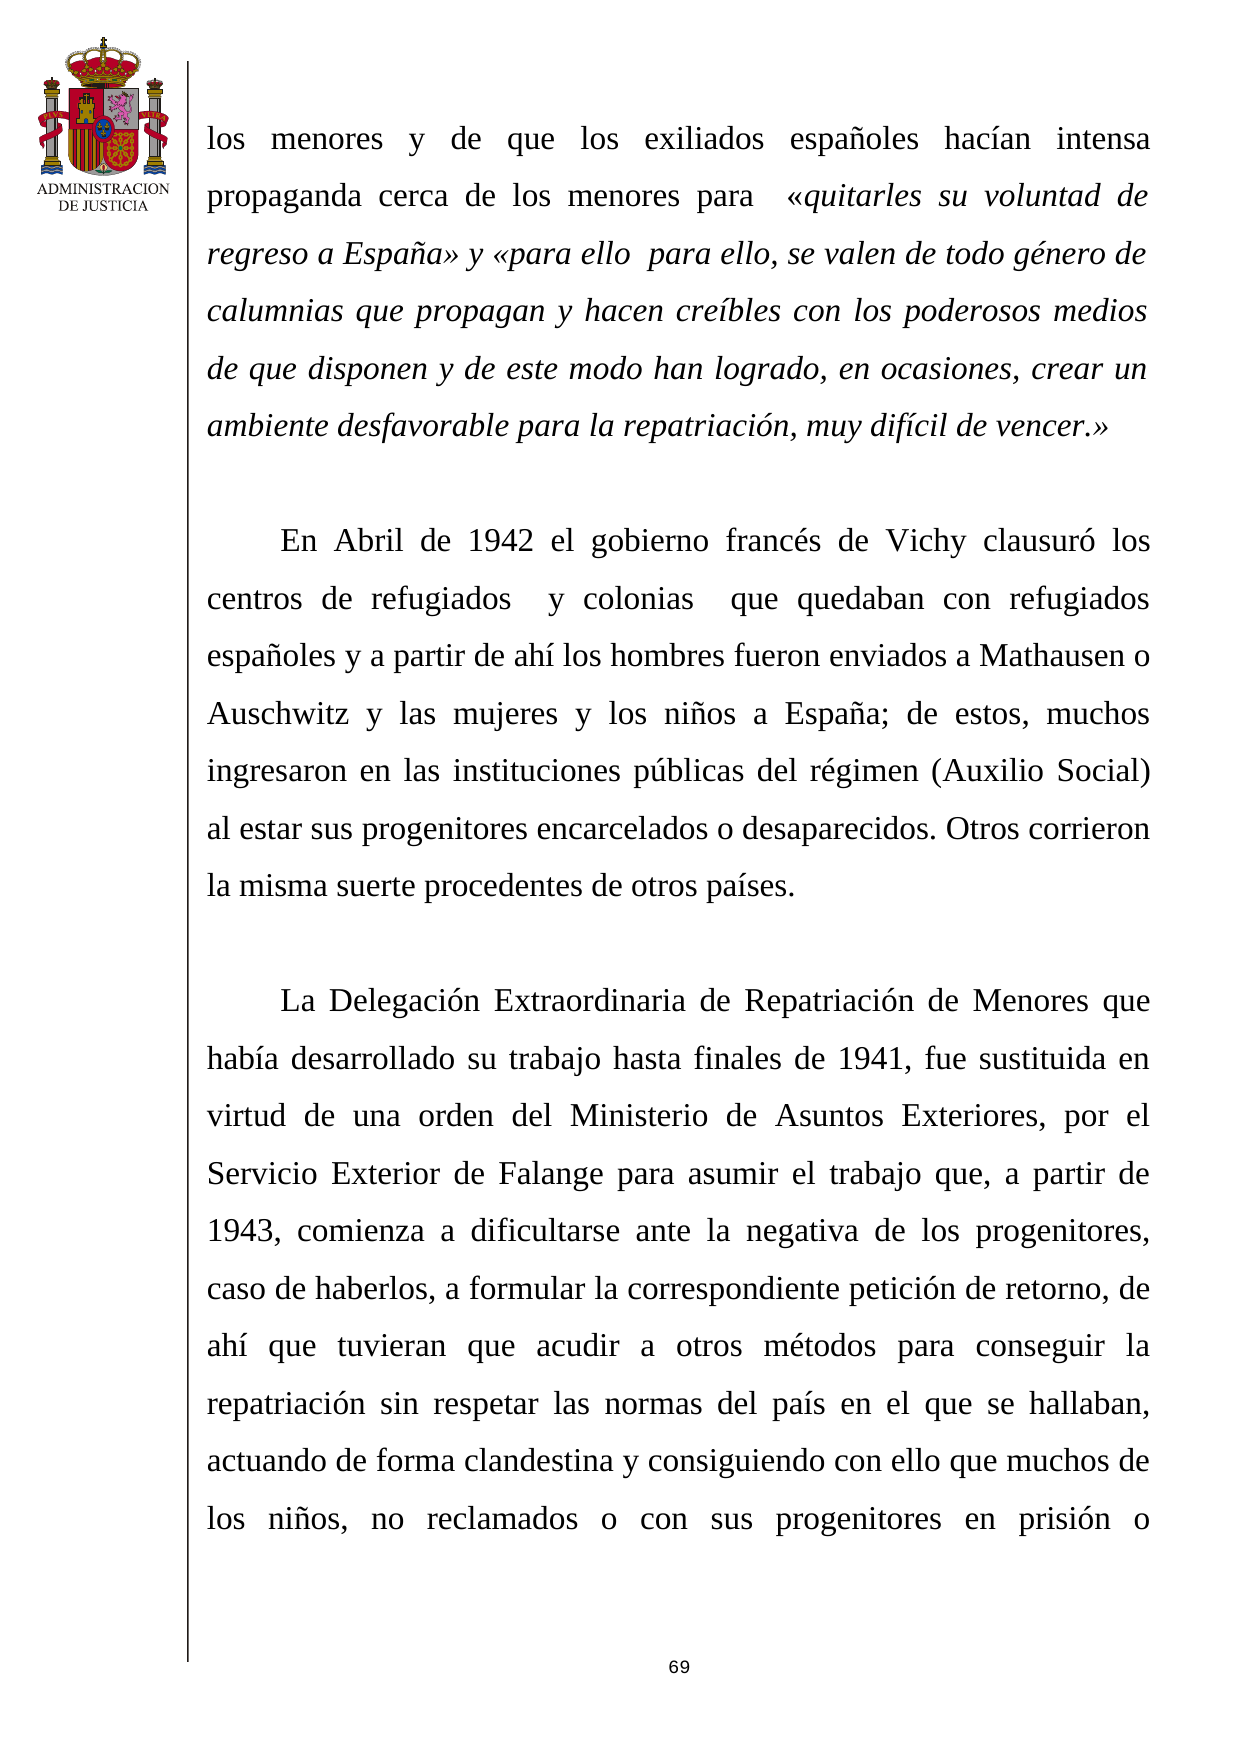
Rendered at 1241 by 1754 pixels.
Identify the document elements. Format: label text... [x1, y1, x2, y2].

text los menores y de que los exiliados españoles hacían intensa propaganda cerca de los menores para «quitarles su voluntad de regreso a España» y «para ello para ello, se valen de todo género de calumnias que propagan y hacen creíbles con los poderosos medios de que disponen y de este modo han logrado, en ocasiones, crear un ambiente desfavorable para la repatriación, muy difícil de vencer.» [207, 118, 1152, 444]
text En Abril de 1942 el gobierno francés de Vichy clausuró los centros de refugiados y colonias que quedaban con refugiados españoles y a partir de ahí los hombres fueron enviados a Mathausen o Auschwitz y las mujeres y los niños a España; de estos, muchos ingresaron en las instituciones públicas del régimen (Auxilio Social) al estar sus progenitores encarcelados o desaparecidos. Otros corrieron la misma suerte procedentes de otros países. [207, 521, 1152, 904]
text La Delegación Extraordinaria de Repatriación de Menores que había desarrollado su trabajo hasta finales de 1941, fue sustituida en virtud de una orden del Ministerio de Asuntos Exteriores, por el Servicio Exterior de Falange para asumir el trabajo que, a partir de 1943, comienza a dificultarse ante la negativa de los progenitores, caso de haberlos, a formular la correspondiente petición de retorno, de ahí que tuvieran que acudir a otros métodos para conseguir la repatriación sin respetar las normas del país en el que se hallaban, actuando de forma clandestina y consiguiendo con ello que muchos de los niños, no reclamados o con sus progenitores en prisión o [207, 981, 1152, 1536]
